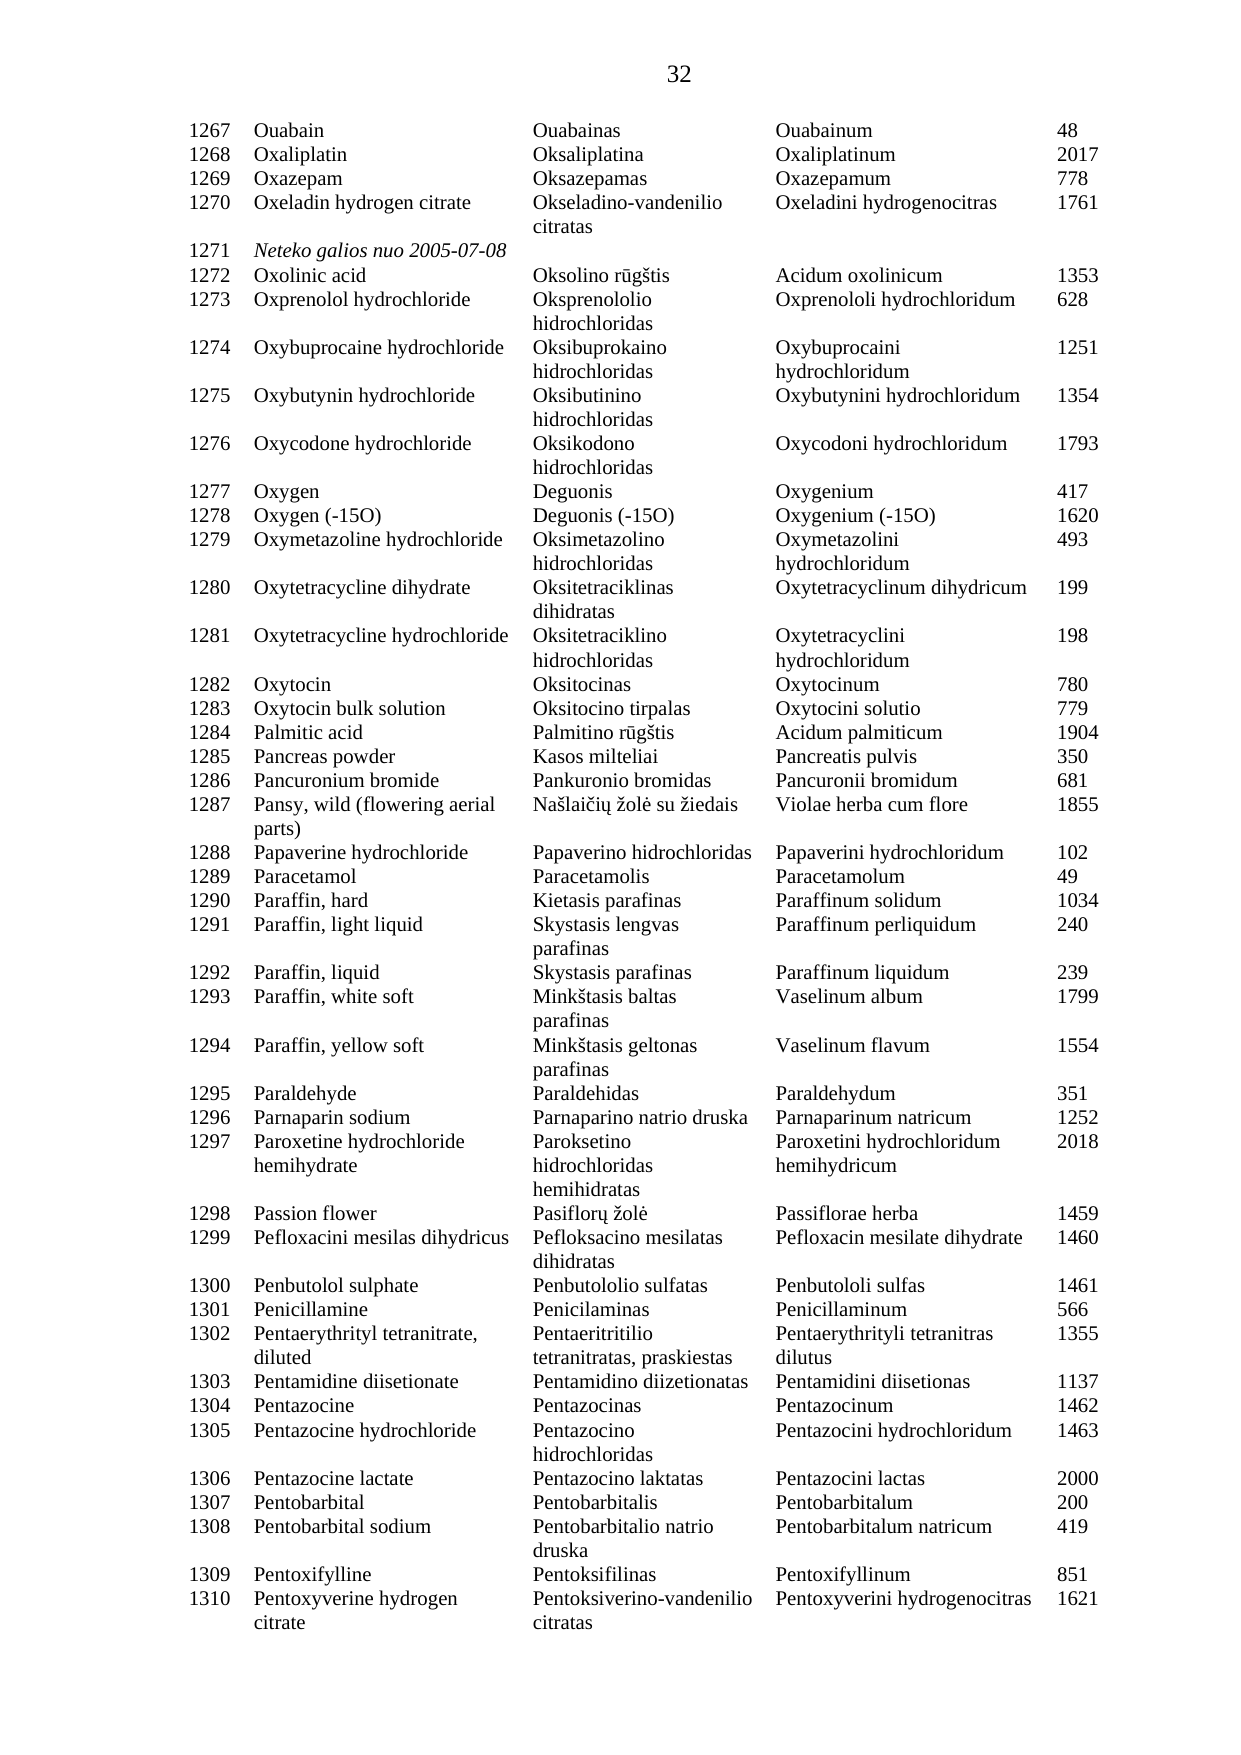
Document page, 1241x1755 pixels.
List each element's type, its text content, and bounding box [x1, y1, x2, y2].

table_cell 1793 [1046, 431, 1181, 479]
table_cell Pentazocino hidrochloridas [521, 1418, 764, 1466]
table_cell Pentoksiverino-vandenilio citratas [521, 1586, 764, 1634]
table_cell Paraffin, yellow soft [242, 1033, 521, 1081]
table_cell 566 [1046, 1297, 1181, 1321]
table_cell Oksitetraciklino hidrochloridas [521, 624, 764, 672]
table_cell Paraffin, hard [242, 888, 521, 912]
table_cell 1137 [1046, 1369, 1181, 1393]
table_cell 200 [1046, 1490, 1181, 1514]
table_cell Minkštasis geltonas parafinas [521, 1033, 764, 1081]
table_cell 49 [1046, 864, 1181, 888]
table_cell Oxytetracyclinum dihydricum [764, 575, 1046, 623]
table_cell Pancreatis pulvis [764, 744, 1046, 768]
table_cell Skystasis lengvas parafinas [521, 912, 764, 960]
table_cell Paraffin, light liquid [242, 912, 521, 960]
table_cell Paraldehydum [764, 1081, 1046, 1105]
table_cell 1278 [177, 503, 242, 527]
table_cell Pentamidino diizetionatas [521, 1369, 764, 1393]
table_cell 1904 [1046, 720, 1181, 744]
table_cell 1855 [1046, 792, 1181, 840]
table_cell 1284 [177, 720, 242, 744]
table_cell Parnaparin sodium [242, 1105, 521, 1129]
table_cell Oxytetracycline dihydrate [242, 575, 521, 623]
table_cell Pancreas powder [242, 744, 521, 768]
table_cell Oxybutynin hydrochloride [242, 383, 521, 431]
table_cell Paraffinum liquidum [764, 960, 1046, 984]
table_cell Vaselinum flavum [764, 1033, 1046, 1081]
table_cell 1554 [1046, 1033, 1181, 1081]
table_cell 1276 [177, 431, 242, 479]
table_cell 1298 [177, 1201, 242, 1225]
table_cell 1275 [177, 383, 242, 431]
table_cell Okseladino-vandenilio citratas [521, 190, 764, 238]
table_cell Oxybuprocaine hydrochloride [242, 335, 521, 383]
table_cell Oxybuprocaini hydrochloridum [764, 335, 1046, 383]
table_cell Pentoxifyllinum [764, 1562, 1046, 1586]
table_cell Oksaliplatina [521, 142, 764, 166]
table_cell Oxygen (-15O) [242, 503, 521, 527]
table_cell Skystasis parafinas [521, 960, 764, 984]
table_cell 1272 [177, 263, 242, 287]
table_cell [1046, 239, 1181, 262]
table_cell 1459 [1046, 1201, 1181, 1225]
table_cell Pankuronio bromidas [521, 768, 764, 792]
table_cell 1293 [177, 984, 242, 1032]
table_cell Ouabain [242, 118, 521, 142]
table_cell 1301 [177, 1297, 242, 1321]
table_cell Acidum palmiticum [764, 720, 1046, 744]
table_cell Oxygenium [764, 479, 1046, 503]
table_cell 1295 [177, 1081, 242, 1105]
table_cell 1251 [1046, 335, 1181, 383]
table_cell Paraffin, white soft [242, 984, 521, 1032]
table_cell 1761 [1046, 190, 1181, 238]
table_cell Pentobarbitalis [521, 1490, 764, 1514]
table_cell 419 [1046, 1514, 1181, 1562]
table_cell Pefloksacino mesilatas dihidratas [521, 1225, 764, 1273]
table_cell Deguonis [521, 479, 764, 503]
table_cell 1462 [1046, 1394, 1181, 1417]
table_cell 1302 [177, 1321, 242, 1369]
table_cell Neteko galios nuo 2005-07-08 [242, 239, 521, 262]
table_cell 1296 [177, 1105, 242, 1129]
table_cell 1620 [1046, 503, 1181, 527]
table_cell 1294 [177, 1033, 242, 1081]
table_cell 1621 [1046, 1586, 1181, 1634]
table_cell Oxeladin hydrogen citrate [242, 190, 521, 238]
table_cell Paroksetino hidrochloridas hemihidratas [521, 1129, 764, 1201]
table_cell 1290 [177, 888, 242, 912]
table_cell Pentoxyverine hydrogen citrate [242, 1586, 521, 1634]
table_cell 239 [1046, 960, 1181, 984]
table_cell 351 [1046, 1081, 1181, 1105]
table_cell Oxprenolol hydrochloride [242, 287, 521, 335]
table_cell Pentazocini hydrochloridum [764, 1418, 1046, 1466]
table_cell Pentobarbitalum natricum [764, 1514, 1046, 1562]
table_cell Pentoksifilinas [521, 1562, 764, 1586]
table_cell Pentazocinum [764, 1394, 1046, 1417]
table_cell Papaverino hidrochloridas [521, 840, 764, 864]
table_cell Palmitino rūgštis [521, 720, 764, 744]
table_cell Pentamidini diisetionas [764, 1369, 1046, 1393]
table_cell Pentobarbitalio natrio druska [521, 1514, 764, 1562]
table_cell Oxytetracycline hydrochloride [242, 624, 521, 672]
table_cell Pentoxyverini hydrogenocitras [764, 1586, 1046, 1634]
table_cell 1268 [177, 142, 242, 166]
table_cell 1307 [177, 1490, 242, 1514]
table_cell Oxaliplatinum [764, 142, 1046, 166]
table_cell 2018 [1046, 1129, 1181, 1201]
table_cell 1308 [177, 1514, 242, 1562]
table_cell Oksikodono hidrochloridas [521, 431, 764, 479]
table_cell Oksitocino tirpalas [521, 696, 764, 720]
table_cell 1300 [177, 1273, 242, 1297]
table_cell 1280 [177, 575, 242, 623]
table_cell Penbutololio sulfatas [521, 1273, 764, 1297]
table_cell 851 [1046, 1562, 1181, 1586]
table_cell Oxytocin bulk solution [242, 696, 521, 720]
table_cell Oxygenium (-15O) [764, 503, 1046, 527]
table_cell Oxytetracyclini hydrochloridum [764, 624, 1046, 672]
table_cell Oxazepam [242, 166, 521, 190]
table_cell 2000 [1046, 1466, 1181, 1490]
table_cell 1289 [177, 864, 242, 888]
table_cell Paraffinum perliquidum [764, 912, 1046, 960]
table_cell Passion flower [242, 1201, 521, 1225]
table_cell Našlaičių žolė su žiedais [521, 792, 764, 840]
table_cell 198 [1046, 624, 1181, 672]
table_cell Paracetamolum [764, 864, 1046, 888]
table_cell 1299 [177, 1225, 242, 1273]
table_cell Oxazepamum [764, 166, 1046, 190]
table_cell Pentazocinas [521, 1394, 764, 1417]
table_cell 1274 [177, 335, 242, 383]
table_cell Pentazocino laktatas [521, 1466, 764, 1490]
table_cell Oksibutinino hidrochloridas [521, 383, 764, 431]
table_cell 1292 [177, 960, 242, 984]
table_cell Ouabainum [764, 118, 1046, 142]
table_cell Penbutololi sulfas [764, 1273, 1046, 1297]
table_cell 1282 [177, 672, 242, 696]
table_cell 780 [1046, 672, 1181, 696]
table_cell Paroxetini hydrochloridum hemihydricum [764, 1129, 1046, 1201]
table_cell 1283 [177, 696, 242, 720]
table_cell 1271 [177, 239, 242, 262]
table_cell Pasiflorų žolė [521, 1201, 764, 1225]
table_cell 628 [1046, 287, 1181, 335]
table_cell Penicillaminum [764, 1297, 1046, 1321]
table_cell 1277 [177, 479, 242, 503]
table_cell 1287 [177, 792, 242, 840]
table_cell Oxygen [242, 479, 521, 503]
table_cell 1310 [177, 1586, 242, 1634]
table_cell Paracetamol [242, 864, 521, 888]
table_cell Parnaparinum natricum [764, 1105, 1046, 1129]
table_cell Oksolino rūgštis [521, 263, 764, 287]
table_cell Pentaeritritilio tetranitratas, praskiestas [521, 1321, 764, 1369]
table_cell 1354 [1046, 383, 1181, 431]
table_cell 1273 [177, 287, 242, 335]
table_cell 778 [1046, 166, 1181, 190]
table_cell Vaselinum album [764, 984, 1046, 1032]
table_cell Paraldehyde [242, 1081, 521, 1105]
table_cell 779 [1046, 696, 1181, 720]
table_cell Paroxetine hydrochloride hemihydrate [242, 1129, 521, 1201]
table_cell Paraffin, liquid [242, 960, 521, 984]
table_cell 1306 [177, 1466, 242, 1490]
table_cell 102 [1046, 840, 1181, 864]
table_cell Oxybutynini hydrochloridum [764, 383, 1046, 431]
table_cell Oksitocinas [521, 672, 764, 696]
table_cell 1799 [1046, 984, 1181, 1032]
table_cell 1309 [177, 1562, 242, 1586]
table_cell 199 [1046, 575, 1181, 623]
table_cell 1304 [177, 1394, 242, 1417]
table_cell Oxaliplatin [242, 142, 521, 166]
table_cell Pefloxacin mesilate dihydrate [764, 1225, 1046, 1273]
table_cell [521, 239, 764, 262]
table_cell Paraldehidas [521, 1081, 764, 1105]
table_cell 417 [1046, 479, 1181, 503]
table_cell 1270 [177, 190, 242, 238]
table_cell Pentoxifylline [242, 1562, 521, 1586]
table_cell 1269 [177, 166, 242, 190]
table_cell 1353 [1046, 263, 1181, 287]
table_cell 1267 [177, 118, 242, 142]
table_cell Oxytocin [242, 672, 521, 696]
table_cell 1285 [177, 744, 242, 768]
table_cell Oksitetraciklinas dihidratas [521, 575, 764, 623]
table_cell Oxytocinum [764, 672, 1046, 696]
table_cell Oxeladini hydrogenocitras [764, 190, 1046, 238]
table_cell Oxprenololi hydrochloridum [764, 287, 1046, 335]
table_cell Penbutolol sulphate [242, 1273, 521, 1297]
table_cell Minkštasis baltas parafinas [521, 984, 764, 1032]
table_cell Acidum oxolinicum [764, 263, 1046, 287]
table_cell 681 [1046, 768, 1181, 792]
table_cell Pentazocine [242, 1394, 521, 1417]
table_cell 2017 [1046, 142, 1181, 166]
table_cell 1463 [1046, 1418, 1181, 1466]
table_cell Penicilaminas [521, 1297, 764, 1321]
table_cell 1252 [1046, 1105, 1181, 1129]
table_cell 1461 [1046, 1273, 1181, 1297]
table_cell Pentamidine diisetionate [242, 1369, 521, 1393]
table_cell Deguonis (-15O) [521, 503, 764, 527]
table_cell Papaverine hydrochloride [242, 840, 521, 864]
table_cell Pentaerythrityli tetranitras dilutus [764, 1321, 1046, 1369]
table_cell 1460 [1046, 1225, 1181, 1273]
table_cell 1034 [1046, 888, 1181, 912]
table_cell Kietasis parafinas [521, 888, 764, 912]
table_cell 1281 [177, 624, 242, 672]
table_cell Oksibuprokaino hidrochloridas [521, 335, 764, 383]
table_cell Parnaparino natrio druska [521, 1105, 764, 1129]
table_cell Pentobarbitalum [764, 1490, 1046, 1514]
table_cell 350 [1046, 744, 1181, 768]
table_cell Pancuronii bromidum [764, 768, 1046, 792]
table_cell 1355 [1046, 1321, 1181, 1369]
table_cell Pentaerythrityl tetranitrate, diluted [242, 1321, 521, 1369]
table_cell Oksazepamas [521, 166, 764, 190]
table_cell Passiflorae herba [764, 1201, 1046, 1225]
table_cell 240 [1046, 912, 1181, 960]
table_cell Pentobarbital sodium [242, 1514, 521, 1562]
table_cell Oxycodoni hydrochloridum [764, 431, 1046, 479]
table_cell 1286 [177, 768, 242, 792]
table_cell Oksprenololio hidrochloridas [521, 287, 764, 335]
table_cell 493 [1046, 527, 1181, 575]
table_cell Paraffinum solidum [764, 888, 1046, 912]
table_cell Pentazocini lactas [764, 1466, 1046, 1490]
table_cell Pentazocine lactate [242, 1466, 521, 1490]
table_cell Pansy, wild (flowering aerial parts) [242, 792, 521, 840]
table_cell Penicillamine [242, 1297, 521, 1321]
table_cell 1288 [177, 840, 242, 864]
table_cell Pentobarbital [242, 1490, 521, 1514]
table_cell Pancuronium bromide [242, 768, 521, 792]
table_cell Palmitic acid [242, 720, 521, 744]
table_cell 1279 [177, 527, 242, 575]
table_cell Oksimetazolino hidrochloridas [521, 527, 764, 575]
table_cell 1291 [177, 912, 242, 960]
table_cell 1303 [177, 1369, 242, 1393]
table_cell Pefloxacini mesilas dihydricus [242, 1225, 521, 1273]
table_cell Oxolinic acid [242, 263, 521, 287]
table_cell Kasos milteliai [521, 744, 764, 768]
table_cell Oxymetazolini hydrochloridum [764, 527, 1046, 575]
table_cell Pentazocine hydrochloride [242, 1418, 521, 1466]
table_cell 48 [1046, 118, 1181, 142]
table_cell Oxymetazoline hydrochloride [242, 527, 521, 575]
table_cell Violae herba cum flore [764, 792, 1046, 840]
table_cell [764, 239, 1046, 262]
table_cell Paracetamolis [521, 864, 764, 888]
table_cell 1297 [177, 1129, 242, 1201]
table_cell 1305 [177, 1418, 242, 1466]
table_cell Papaverini hydrochloridum [764, 840, 1046, 864]
table_cell Oxytocini solutio [764, 696, 1046, 720]
table_cell Oxycodone hydrochloride [242, 431, 521, 479]
table_cell Ouabainas [521, 118, 764, 142]
